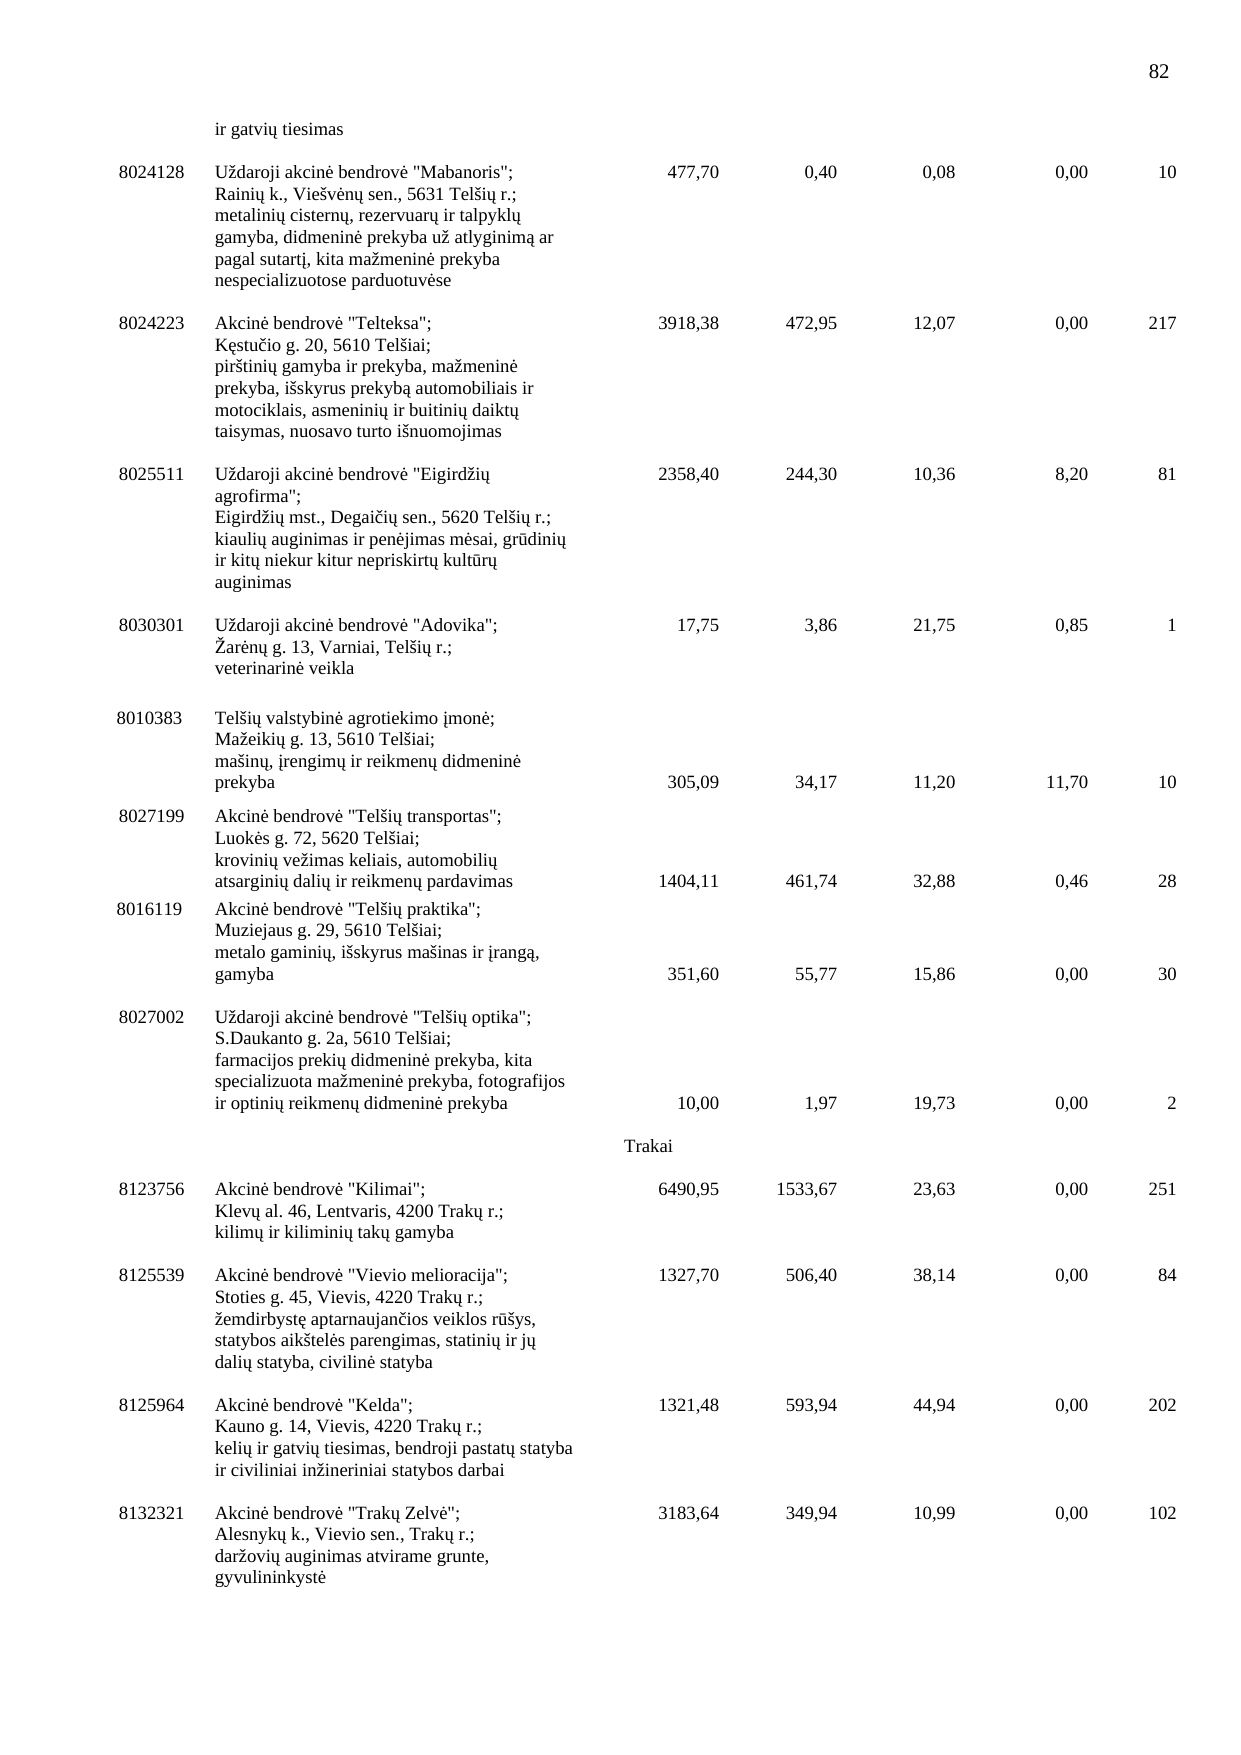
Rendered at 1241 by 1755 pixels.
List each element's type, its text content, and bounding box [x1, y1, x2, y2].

table_cell Akcinė bendrovė "Kelda"; Kauno g. 14, Vievis, 4220 Trakų r.; kelių ir gatvių tiesimas, bendroji pastatų statyba ir civiliniai inžineriniai statybos darbai [203, 1394, 587, 1502]
table_cell 0,85 [971, 614, 1104, 700]
table_cell [853, 118, 971, 161]
table_cell 1327,70 [587, 1264, 735, 1394]
table_cell 0,00 [971, 1264, 1104, 1394]
table_cell 2 [1104, 1006, 1192, 1135]
table_cell 81 [1104, 463, 1192, 614]
table_cell 8025511 [100, 463, 203, 614]
table_cell 10 [1104, 161, 1192, 312]
table_cell [587, 118, 735, 161]
table_cell 6490,95 [587, 1178, 735, 1264]
table_cell Trakai [100, 1135, 1192, 1178]
table_cell 12,07 [853, 312, 971, 463]
table_cell Akcinė bendrovė "Kilimai"; Klevų al. 46, Lentvaris, 4200 Trakų r.; kilimų ir kiliminių takų gamyba [203, 1178, 587, 1264]
table_cell 10,99 [853, 1502, 971, 1609]
table_cell Akcinė bendrovė "Vievio melioracija"; Stoties g. 45, Vievis, 4220 Trakų r.; žemdirbystę aptarnaujančios veiklos rūšys, statybos aikštelės parengimas, statinių ir jų dalių statyba, civilinė statyba [203, 1264, 587, 1394]
table_cell 0,00 [971, 1006, 1104, 1135]
table_cell 34,17 [735, 700, 853, 799]
table_cell 8123756 [100, 1178, 203, 1264]
table_cell 1321,48 [587, 1394, 735, 1502]
table_cell 0,00 [971, 1502, 1104, 1609]
table_cell Akcinė bendrovė "Trakų Zelvė"; Alesnykų k., Vievio sen., Trakų r.; daržovių auginimas atvirame grunte, gyvulininkystė [203, 1502, 587, 1609]
table_cell 8016119 [100, 898, 203, 1006]
table_cell 0,00 [971, 161, 1104, 312]
table_cell 0,00 [971, 1178, 1104, 1264]
table_cell 8125539 [100, 1264, 203, 1394]
table_cell [971, 118, 1104, 161]
table_cell 477,70 [587, 161, 735, 312]
table_cell 30 [1104, 898, 1192, 1006]
table_cell 1533,67 [735, 1178, 853, 1264]
table_cell Akcinė bendrovė "Telteksa"; Kęstučio g. 20, 5610 Telšiai; pirštinių gamyba ir prekyba, mažmeninė prekyba, išskyrus prekybą automobiliais ir motociklais, asmeninių ir buitinių daiktų taisymas, nuosavo turto išnuomojimas [203, 312, 587, 463]
table_cell 349,94 [735, 1502, 853, 1609]
table_cell 0,08 [853, 161, 971, 312]
table_cell 0,46 [971, 799, 1104, 898]
table_cell 32,88 [853, 799, 971, 898]
table_cell 11,20 [853, 700, 971, 799]
table_cell 3183,64 [587, 1502, 735, 1609]
table_cell 593,94 [735, 1394, 853, 1502]
table_cell Akcinė bendrovė "Telšių transportas"; Luokės g. 72, 5620 Telšiai; krovinių vežimas keliais, automobilių atsarginių dalių ir reikmenų pardavimas [203, 799, 587, 898]
table_cell 0,00 [971, 1394, 1104, 1502]
table_cell 28 [1104, 799, 1192, 898]
table_cell 15,86 [853, 898, 971, 1006]
table_cell 3,86 [735, 614, 853, 700]
table_cell Uždaroji akcinė bendrovė "Eigirdžių agrofirma"; Eigirdžių mst., Degaičių sen., 5620 Telšių r.; kiaulių auginimas ir penėjimas mėsai, grūdinių ir kitų niekur kitur nepriskirtų kultūrų auginimas [203, 463, 587, 614]
table_cell 0,40 [735, 161, 853, 312]
table_cell 19,73 [853, 1006, 971, 1135]
table_cell 44,94 [853, 1394, 971, 1502]
table_cell 10,36 [853, 463, 971, 614]
table_cell [1104, 118, 1192, 161]
table_cell 1 [1104, 614, 1192, 700]
table_cell [100, 118, 203, 161]
table_cell Uždaroji akcinė bendrovė "Mabanoris"; Rainių k., Viešvėnų sen., 5631 Telšių r.; metalinių cisternų, rezervuarų ir talpyklų gamyba, didmeninė prekyba už atlyginimą ar pagal sutartį, kita mažmeninė prekyba nespecializuotose parduotuvėse [203, 161, 587, 312]
table_cell 84 [1104, 1264, 1192, 1394]
table_cell Akcinė bendrovė "Telšių praktika"; Muziejaus g. 29, 5610 Telšiai; metalo gaminių, išskyrus mašinas ir įrangą, gamyba [203, 898, 587, 1006]
table_cell 472,95 [735, 312, 853, 463]
table_cell 38,14 [853, 1264, 971, 1394]
table_cell 244,30 [735, 463, 853, 614]
table_cell 21,75 [853, 614, 971, 700]
table_cell Telšių valstybinė agrotiekimo įmonė; Mažeikių g. 13, 5610 Telšiai; mašinų, įrengimų ir reikmenų didmeninė prekyba [203, 700, 587, 799]
table_cell 8,20 [971, 463, 1104, 614]
table_cell ir gatvių tiesimas [203, 118, 587, 161]
table_cell 55,77 [735, 898, 853, 1006]
table_cell 0,00 [971, 312, 1104, 463]
table_cell 3918,38 [587, 312, 735, 463]
table_cell [735, 118, 853, 161]
table_cell 0,00 [971, 898, 1104, 1006]
table_cell 23,63 [853, 1178, 971, 1264]
table_cell 10,00 [587, 1006, 735, 1135]
table_cell 1404,11 [587, 799, 735, 898]
table_cell 8027002 [100, 1006, 203, 1135]
table_cell 461,74 [735, 799, 853, 898]
table_cell 8010383 [100, 700, 203, 799]
table_cell 202 [1104, 1394, 1192, 1502]
table_cell 1,97 [735, 1006, 853, 1135]
table_cell 102 [1104, 1502, 1192, 1609]
table_cell 2358,40 [587, 463, 735, 614]
table_cell 10 [1104, 700, 1192, 799]
table_cell 305,09 [587, 700, 735, 799]
table_cell 351,60 [587, 898, 735, 1006]
table_cell Uždaroji akcinė bendrovė "Adovika"; Žarėnų g. 13, Varniai, Telšių r.; veterinarinė veikla [203, 614, 587, 700]
table_cell 8024223 [100, 312, 203, 463]
table_cell Uždaroji akcinė bendrovė "Telšių optika"; S.Daukanto g. 2a, 5610 Telšiai; farmacijos prekių didmeninė prekyba, kita specializuota mažmeninė prekyba, fotografijos ir optinių reikmenų didmeninė prekyba [203, 1006, 587, 1135]
table_cell 8132321 [100, 1502, 203, 1609]
table_cell 8024128 [100, 161, 203, 312]
table_cell 11,70 [971, 700, 1104, 799]
table_cell 17,75 [587, 614, 735, 700]
table_cell 506,40 [735, 1264, 853, 1394]
table_cell 251 [1104, 1178, 1192, 1264]
table_cell 8030301 [100, 614, 203, 700]
table_cell 8125964 [100, 1394, 203, 1502]
table_cell 217 [1104, 312, 1192, 463]
table_cell 8027199 [100, 799, 203, 898]
